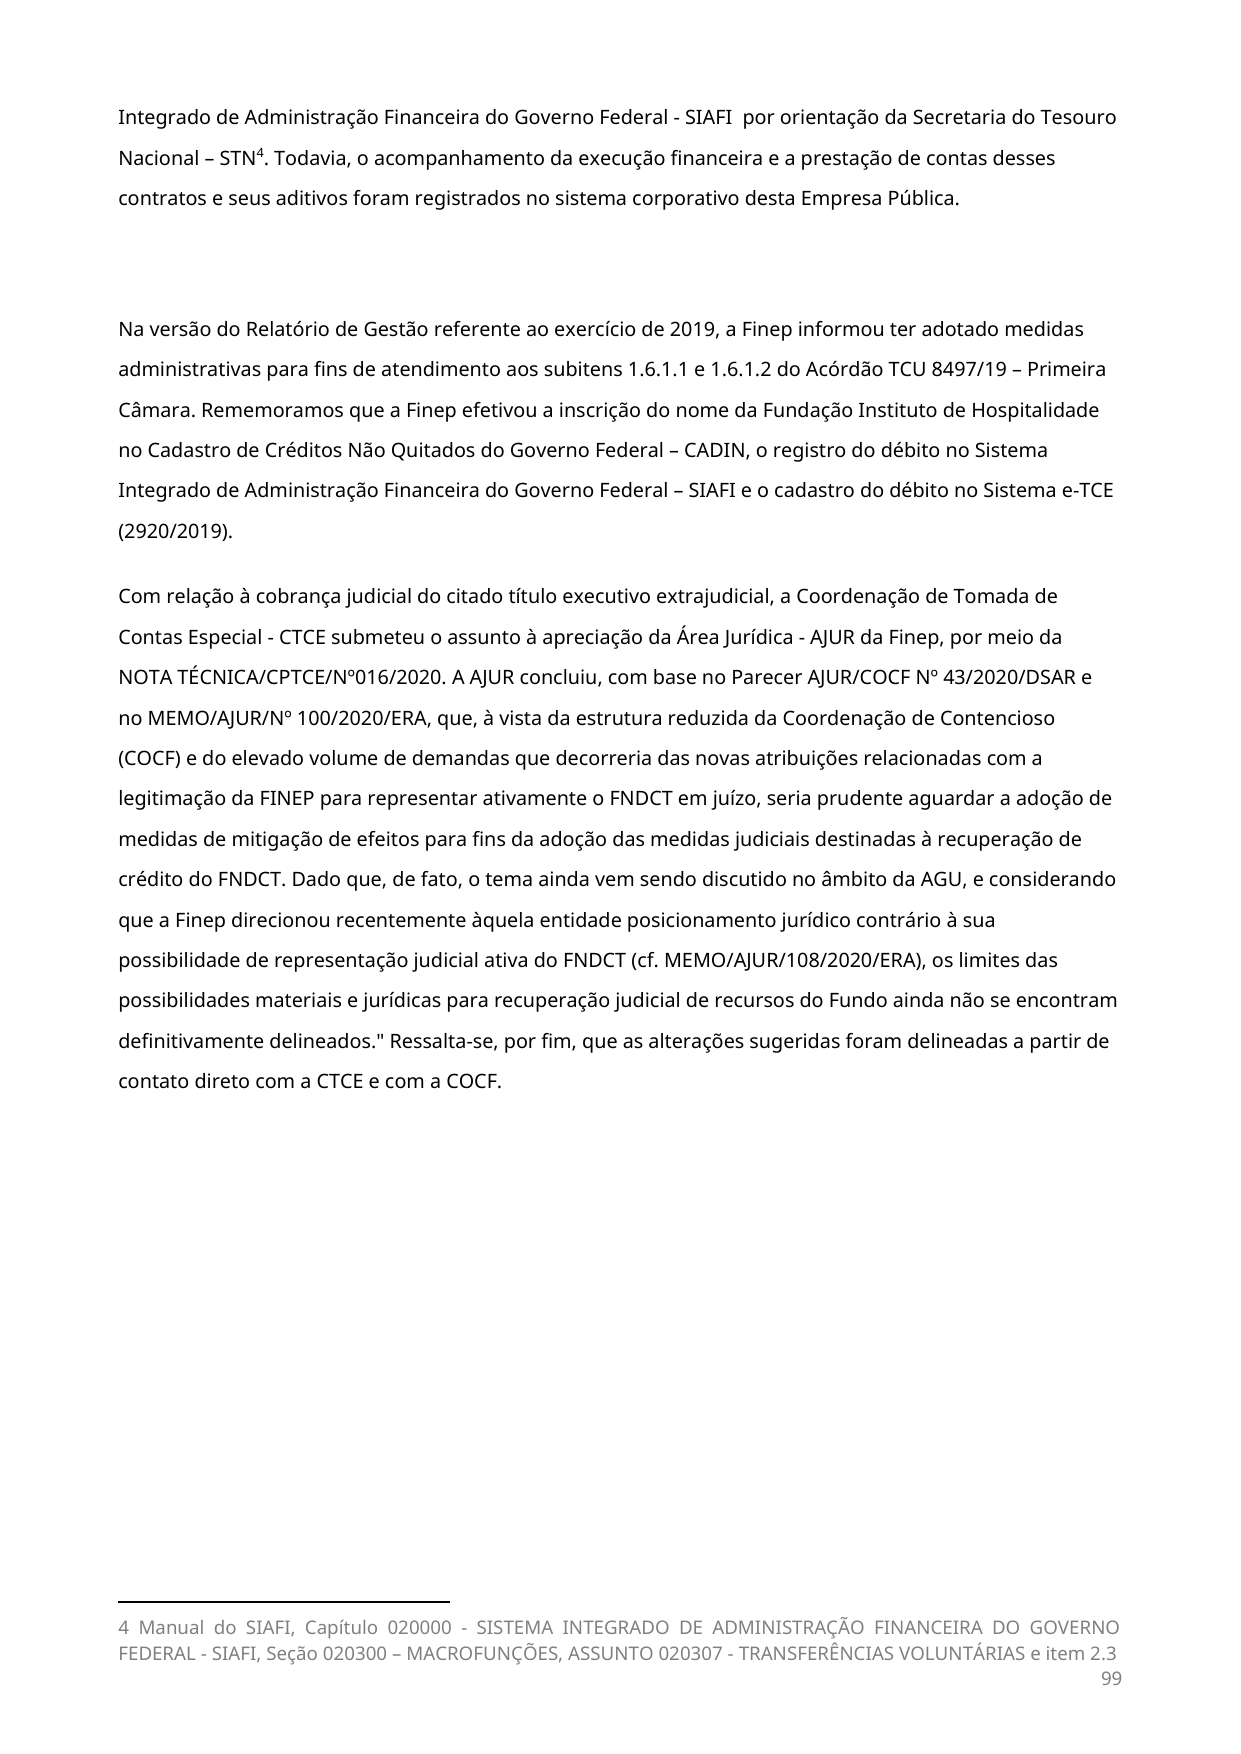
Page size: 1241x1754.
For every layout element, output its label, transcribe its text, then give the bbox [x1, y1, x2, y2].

text Com relação à cobrança judicial do citado título executivo extrajudicial, a Coordenação de Tomada de Contas Especial - CTCE submeteu o assunto à apreciação da Área Jurídica - AJUR da Finep, por meio da NOTA TÉCNICA/CPTCE/Nº016/2020. A AJUR concluiu, com base no Parecer AJUR/COCF Nº 43/2020/DSAR e no MEMO/AJUR/Nº 100/2020/ERA, que, à vista da estrutura reduzida da Coordenação de Contencioso (COCF) e do elevado volume de demandas que decorreria das novas atribuições relacionadas com a legitimação da FINEP para representar ativamente o FNDCT em juízo, seria prudente aguardar a adoção de medidas de mitigação de efeitos para fins da adoção das medidas judiciais destinadas à recuperação de crédito do FNDCT. Dado que, de fato, o tema ainda vem sendo discutido no âmbito da AGU, e considerando que a Finep direcionou recentemente àquela entidade posicionamento jurídico contrário à sua possibilidade de representação judicial ativa do FNDCT (cf. MEMO/AJUR/108/2020/ERA), os limites das possibilidades materiais e jurídicas para recuperação judicial de recursos do Fundo ainda não se encontram definitivamente delineados." Ressalta-se, por fim, que as alterações sugeridas foram delineadas a partir de contato direto com a CTCE e com a COCF. [118, 583, 1122, 1094]
text Integrado de Administração Financeira do Governo Federal - SIAFI por orientação da Secretaria do Tesouro Nacional – STN. Todavia, o acompanhamento da execução financeira e a prestação de contas desses contratos e seus aditivos foram registrados no sistema corporativo desta Empresa Pública. [118, 103, 1122, 211]
text Manual do SIAFI, Capítulo 020000 - SISTEMA INTEGRADO DE ADMINISTRAÇÃO FINANCEIRA DO GOVERNO FEDERAL - SIAFI, Seção 020300 – MACROFUNÇÕES, ASSUNTO 020307 - TRANSFERÊNCIAS VOLUNTÁRIAS e item 2.3 [118, 1614, 1122, 1665]
text Na versão do Relatório de Gestão referente ao exercício de 2019, a Finep informou ter adotado medidas administrativas para fins de atendimento aos subitens 1.6.1.1 e 1.6.1.2 do Acórdão TCU 8497/19 – Primeira Câmara. Rememoramos que a Finep efetivou a inscrição do nome da Fundação Instituto de Hospitalidade no Cadastro de Créditos Não Quitados do Governo Federal – CADIN, o registro do débito no Sistema Integrado de Administração Financeira do Governo Federal – SIAFI e o cadastro do débito no Sistema e-TCE (2920/2019). [118, 315, 1122, 544]
